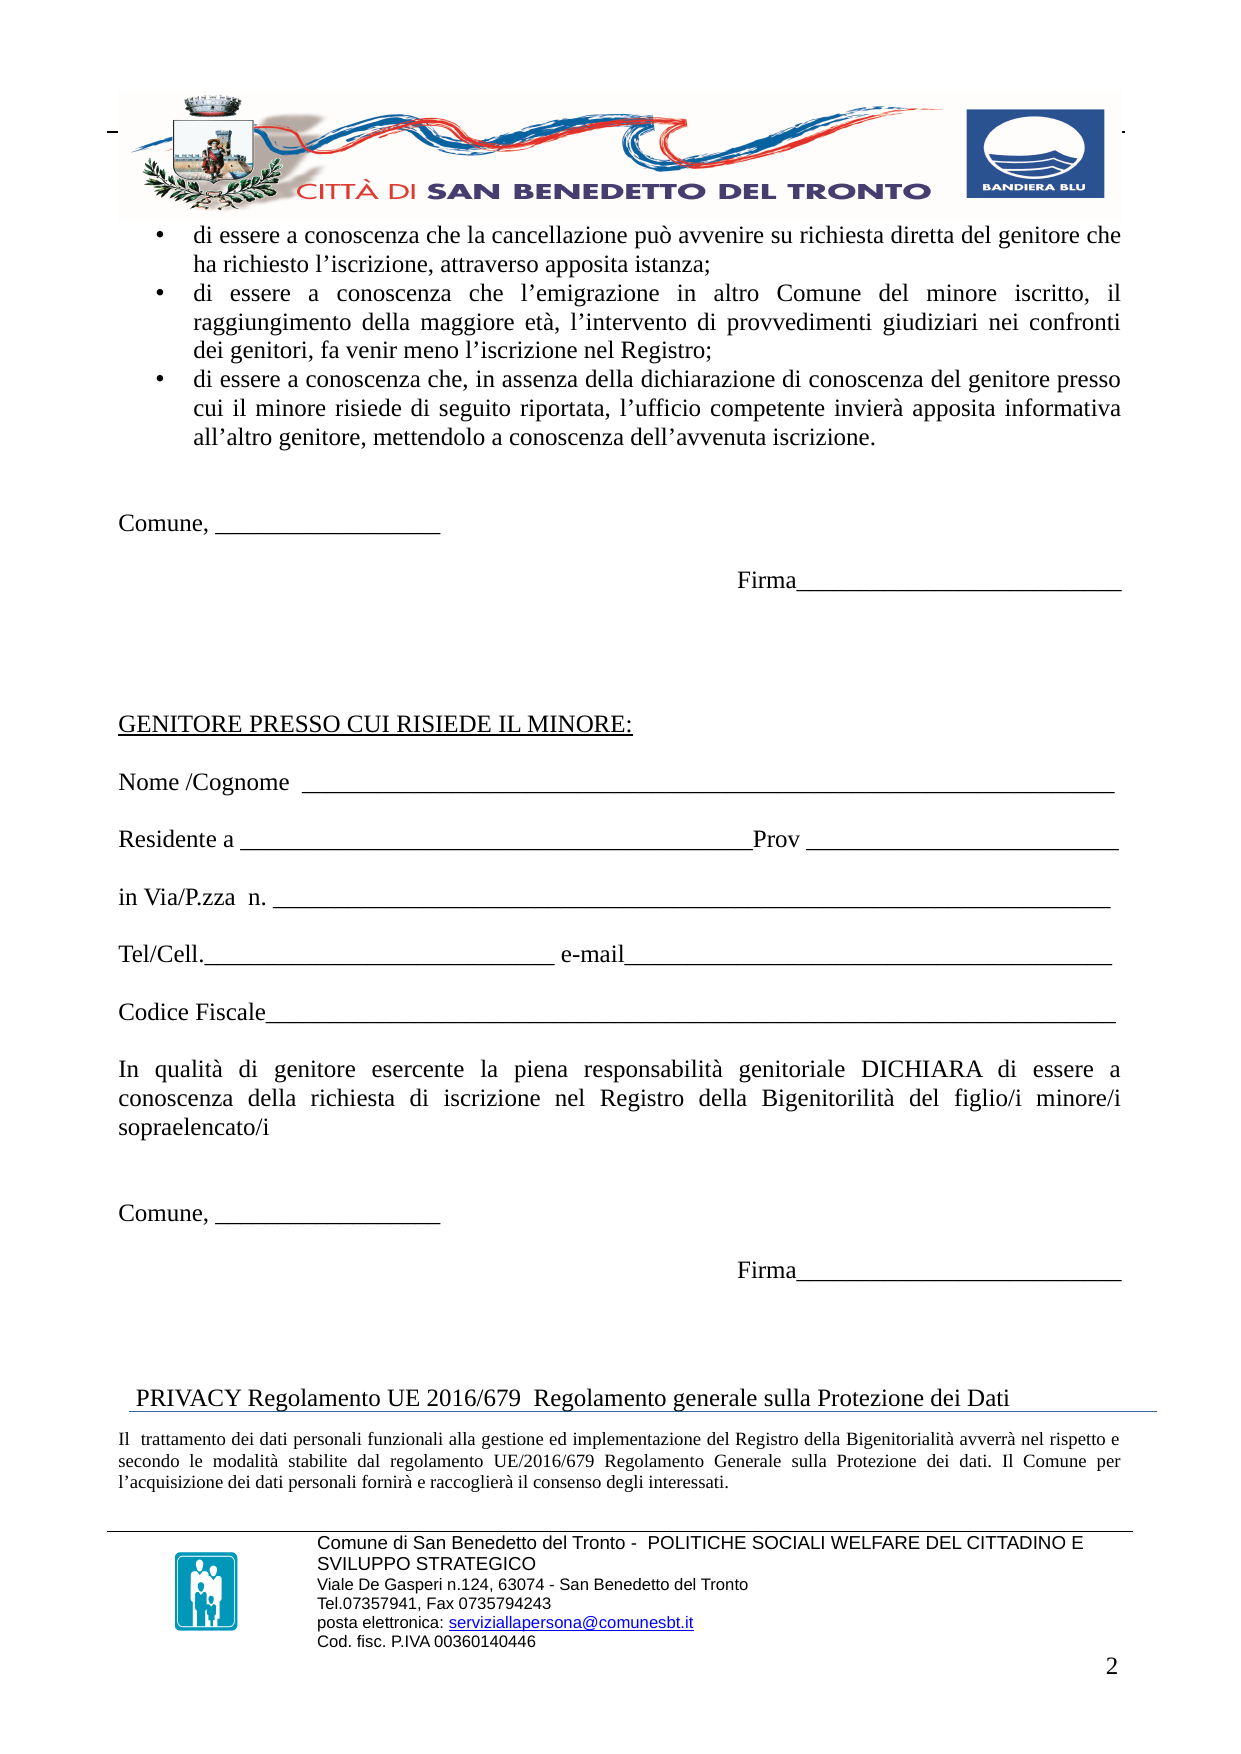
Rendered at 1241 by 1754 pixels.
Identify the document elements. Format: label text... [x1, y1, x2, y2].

list di essere a conoscenza che la cancellazione può avvenire su richiesta diretta del genitore che ha richiesto l’iscrizione, attraverso apposita istanza; [156, 221, 1122, 278]
list di essere a conoscenza che, in assenza della dichiarazione di conoscenza del genitore presso cui il minore risiede di seguito riportata, l’ufficio competente invierà apposita informativa all’altro genitore, mettendolo a conoscenza dell’avvenuta iscrizione. [156, 364, 1122, 451]
text Firma__________________________ [118, 566, 1122, 594]
text Residente a _________________________________________Prov _________________________ [118, 824, 1122, 853]
text in Via/P.zza n. ___________________________________________________________________ [118, 882, 1122, 911]
text In qualità di genitore esercente la piena responsabilità genitoriale DICHIARA di essere a conoscenza della richiesta di iscrizione nel Registro della Bigenitorilità del figlio/i minore/i sopraelencato/i [118, 1054, 1122, 1141]
text GENITORE PRESSO CUI RISIEDE IL MINORE: [118, 709, 1122, 738]
text Firma__________________________ [118, 1256, 1122, 1284]
text Codice Fiscale____________________________________________________________________ [118, 997, 1122, 1026]
picture [175, 1552, 238, 1631]
list di essere a conoscenza che l’emigrazione in altro Comune del minore iscritto, il raggiungimento della maggiore età, l’intervento di provvedimenti giudiziari nei confronti dei genitori, fa venir meno l’iscrizione nel Registro; [156, 278, 1122, 364]
text Il trattamento dei dati personali funzionali alla gestione ed implementazione del Registro della Bigenitorialità avverrà nel rispetto e secondo le modalità stabilite dal regolamento UE/2016/679 Regolamento Generale sulla Protezione dei dati. Il Comune per l’acquisizione dei dati personali fornirà e raccoglierà il consenso degli interessati. [118, 1428, 1122, 1493]
text Nome /Cognome _________________________________________________________________ [118, 767, 1122, 796]
text Tel/Cell.____________________________ e-mail_______________________________________ [118, 939, 1122, 968]
picture [118, 91, 1123, 221]
text Comune, __________________ [118, 508, 1122, 537]
text Comune, __________________ [118, 1198, 1122, 1227]
